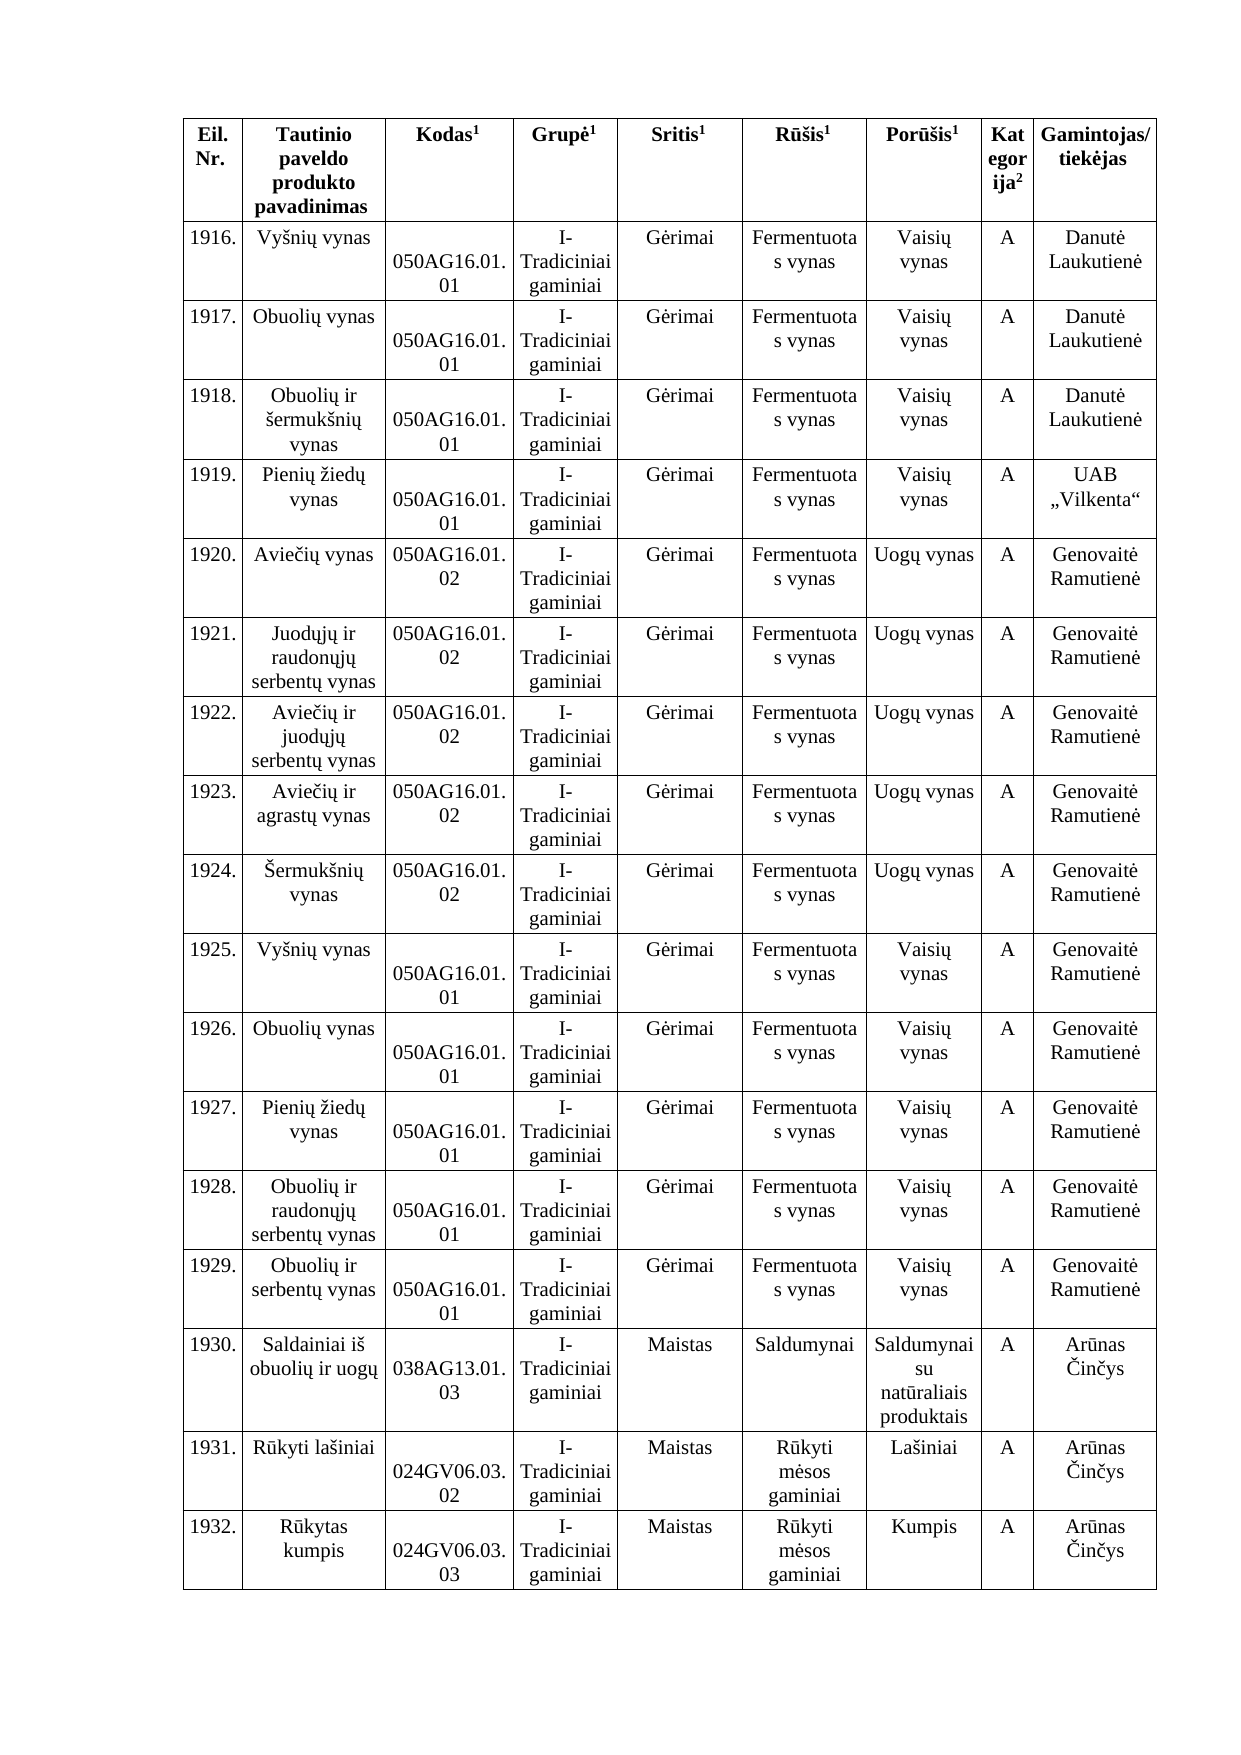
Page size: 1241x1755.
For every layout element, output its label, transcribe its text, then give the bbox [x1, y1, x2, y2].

table_cell Saldainiai iš obuolių ir uogų [243, 1329, 385, 1431]
table_cell 050AG16.01.01 [386, 380, 513, 458]
table_header Sritis1 [618, 119, 742, 221]
table_cell Gėrimai [618, 301, 742, 379]
table_cell 1917. [184, 301, 242, 379]
table_cell Fermentuotas vynas [743, 1171, 866, 1249]
table_cell Danutė Laukutienė [1034, 380, 1156, 458]
table_cell Fermentuotas vynas [743, 460, 866, 537]
table_cell A [982, 776, 1033, 854]
table_cell 050AG16.01.01 [386, 1013, 513, 1091]
table_cell I-Tradiciniai gaminiai [514, 380, 617, 458]
table_cell Gėrimai [618, 697, 742, 775]
table_cell 1932. [184, 1511, 242, 1589]
table_cell Maistas [618, 1329, 742, 1431]
table_cell Genovaitė Ramutienė [1034, 1171, 1156, 1249]
table_cell A [982, 301, 1033, 379]
table_cell Gėrimai [618, 855, 742, 933]
table_cell Arūnas Činčys [1034, 1511, 1156, 1589]
table_cell I-Tradiciniai gaminiai [514, 1092, 617, 1170]
table_cell 050AG16.01.01 [386, 301, 513, 379]
table_cell 1931. [184, 1432, 242, 1510]
table_cell Aviečių ir agrastų vynas [243, 776, 385, 854]
table_cell Fermentuotas vynas [743, 776, 866, 854]
table_cell Rūkyti mėsos gaminiai [743, 1432, 866, 1510]
table_cell 1918. [184, 380, 242, 458]
table_cell Vaisių vynas [867, 1250, 981, 1328]
table_cell I-Tradiciniai gaminiai [514, 1329, 617, 1431]
table_cell Aviečių vynas [243, 539, 385, 617]
table_cell Genovaitė Ramutienė [1034, 618, 1156, 696]
table_cell 1919. [184, 460, 242, 537]
table_cell Gėrimai [618, 1250, 742, 1328]
table_cell 1922. [184, 697, 242, 775]
table_cell Fermentuotas vynas [743, 934, 866, 1012]
table_cell Obuolių ir šermukšnių vynas [243, 380, 385, 458]
table_header Porūšis1 [867, 119, 981, 221]
table_cell I-Tradiciniai gaminiai [514, 1250, 617, 1328]
table_cell 1929. [184, 1250, 242, 1328]
table_cell 1927. [184, 1092, 242, 1170]
table_cell Fermentuotas vynas [743, 1250, 866, 1328]
table_cell Gėrimai [618, 1092, 742, 1170]
table_cell Genovaitė Ramutienė [1034, 1250, 1156, 1328]
table_cell 1925. [184, 934, 242, 1012]
table_cell Fermentuotas vynas [743, 380, 866, 458]
table_cell I-Tradiciniai gaminiai [514, 460, 617, 537]
table_cell A [982, 1171, 1033, 1249]
table_cell 1926. [184, 1013, 242, 1091]
table_cell Genovaitė Ramutienė [1034, 539, 1156, 617]
table_cell Pienių žiedų vynas [243, 460, 385, 537]
table_cell A [982, 1013, 1033, 1091]
table_cell Vyšnių vynas [243, 222, 385, 300]
table_cell Obuolių ir raudonųjų serbentų vynas [243, 1171, 385, 1249]
table_cell Lašiniai [867, 1432, 981, 1510]
table_cell Arūnas Činčys [1034, 1329, 1156, 1431]
table_cell 050AG16.01.02 [386, 776, 513, 854]
table_cell Gėrimai [618, 618, 742, 696]
table_cell 050AG16.01.01 [386, 222, 513, 300]
table_cell Gėrimai [618, 460, 742, 537]
table_cell Arūnas Činčys [1034, 1432, 1156, 1510]
table_cell Gėrimai [618, 934, 742, 1012]
table_cell I-Tradiciniai gaminiai [514, 1432, 617, 1510]
table_cell Genovaitė Ramutienė [1034, 776, 1156, 854]
table_cell 1920. [184, 539, 242, 617]
table_cell I-Tradiciniai gaminiai [514, 855, 617, 933]
table_cell Genovaitė Ramutienė [1034, 934, 1156, 1012]
table_cell Vaisių vynas [867, 1092, 981, 1170]
table_cell A [982, 697, 1033, 775]
table_cell 050AG16.01.02 [386, 855, 513, 933]
table_cell 024GV06.03.03 [386, 1511, 513, 1589]
table_cell I-Tradiciniai gaminiai [514, 1013, 617, 1091]
table_cell A [982, 539, 1033, 617]
table_cell Fermentuotas vynas [743, 1092, 866, 1170]
table_cell Saldumynai su natūraliais produktais [867, 1329, 981, 1431]
table_cell Genovaitė Ramutienė [1034, 1013, 1156, 1091]
table_cell I-Tradiciniai gaminiai [514, 222, 617, 300]
table_cell Gėrimai [618, 1013, 742, 1091]
table_cell 024GV06.03.02 [386, 1432, 513, 1510]
table_cell Vaisių vynas [867, 1171, 981, 1249]
table_cell 1916. [184, 222, 242, 300]
table_cell UAB „Vilkenta“ [1034, 460, 1156, 537]
table_cell Genovaitė Ramutienė [1034, 1092, 1156, 1170]
table_cell I-Tradiciniai gaminiai [514, 618, 617, 696]
table_cell Fermentuotas vynas [743, 855, 866, 933]
table_cell Gėrimai [618, 1171, 742, 1249]
table_cell Vaisių vynas [867, 222, 981, 300]
table_header Grupė1 [514, 119, 617, 221]
table_cell Kumpis [867, 1511, 981, 1589]
table_cell 050AG16.01.01 [386, 1250, 513, 1328]
table_cell 050AG16.01.01 [386, 1171, 513, 1249]
table_cell A [982, 855, 1033, 933]
table_cell Vaisių vynas [867, 934, 981, 1012]
table_cell A [982, 1092, 1033, 1170]
table_cell I-Tradiciniai gaminiai [514, 539, 617, 617]
table_header Kodas1 [386, 119, 513, 221]
table_cell Šermukšnių vynas [243, 855, 385, 933]
table_cell I-Tradiciniai gaminiai [514, 776, 617, 854]
table_cell Aviečių ir juodųjų serbentų vynas [243, 697, 385, 775]
table_header Tautinio paveldo produkto pavadinimas [243, 119, 385, 221]
table_cell Maistas [618, 1511, 742, 1589]
table_cell Maistas [618, 1432, 742, 1510]
table_cell Saldumynai [743, 1329, 866, 1431]
table_cell A [982, 460, 1033, 537]
table_cell A [982, 380, 1033, 458]
table_cell Vaisių vynas [867, 380, 981, 458]
table_cell Danutė Laukutienė [1034, 222, 1156, 300]
table_cell 050AG16.01.01 [386, 460, 513, 537]
table_header Kategorija2 [982, 119, 1033, 221]
table_cell Fermentuotas vynas [743, 301, 866, 379]
table_cell Pienių žiedų vynas [243, 1092, 385, 1170]
table_cell I-Tradiciniai gaminiai [514, 1171, 617, 1249]
table_cell 050AG16.01.01 [386, 1092, 513, 1170]
table_cell 1921. [184, 618, 242, 696]
table_header Rūšis1 [743, 119, 866, 221]
table_cell 050AG16.01.02 [386, 697, 513, 775]
table_cell 1930. [184, 1329, 242, 1431]
table_cell A [982, 222, 1033, 300]
table_cell 1924. [184, 855, 242, 933]
table_cell 038AG13.01.03 [386, 1329, 513, 1431]
table_cell 050AG16.01.02 [386, 539, 513, 617]
table_cell Genovaitė Ramutienė [1034, 697, 1156, 775]
table_cell Uogų vynas [867, 855, 981, 933]
table_cell I-Tradiciniai gaminiai [514, 697, 617, 775]
table_cell Uogų vynas [867, 776, 981, 854]
table_cell A [982, 1329, 1033, 1431]
table_cell 050AG16.01.02 [386, 618, 513, 696]
table_cell Rūkyti mėsos gaminiai [743, 1511, 866, 1589]
table_cell Fermentuotas vynas [743, 697, 866, 775]
table_header Gamintojas/ tiekėjas [1034, 119, 1156, 221]
table_cell 050AG16.01.01 [386, 934, 513, 1012]
table_cell Obuolių ir serbentų vynas [243, 1250, 385, 1328]
table_header Eil. Nr. [184, 119, 242, 221]
table_cell Rūkytas kumpis [243, 1511, 385, 1589]
table_cell Genovaitė Ramutienė [1034, 855, 1156, 933]
table_cell Uogų vynas [867, 697, 981, 775]
table_cell I-Tradiciniai gaminiai [514, 934, 617, 1012]
table_cell 1923. [184, 776, 242, 854]
table_cell Gėrimai [618, 539, 742, 617]
table_cell A [982, 1432, 1033, 1510]
table_cell I-Tradiciniai gaminiai [514, 301, 617, 379]
table_cell Vaisių vynas [867, 460, 981, 537]
table_cell A [982, 1250, 1033, 1328]
table_cell Danutė Laukutienė [1034, 301, 1156, 379]
table_cell Juodųjų ir raudonųjų serbentų vynas [243, 618, 385, 696]
table_cell Vaisių vynas [867, 301, 981, 379]
table_cell Obuolių vynas [243, 301, 385, 379]
table_cell Fermentuotas vynas [743, 539, 866, 617]
table_cell Gėrimai [618, 222, 742, 300]
table_cell A [982, 934, 1033, 1012]
table_cell Gėrimai [618, 776, 742, 854]
table_cell I-Tradiciniai gaminiai [514, 1511, 617, 1589]
table_cell 1928. [184, 1171, 242, 1249]
table_cell A [982, 618, 1033, 696]
table_cell Obuolių vynas [243, 1013, 385, 1091]
table_cell Gėrimai [618, 380, 742, 458]
table_cell Uogų vynas [867, 539, 981, 617]
table_cell Rūkyti lašiniai [243, 1432, 385, 1510]
table_cell Vaisių vynas [867, 1013, 981, 1091]
table_cell Fermentuotas vynas [743, 222, 866, 300]
table_cell Fermentuotas vynas [743, 618, 866, 696]
table_cell Vyšnių vynas [243, 934, 385, 1012]
table_cell Uogų vynas [867, 618, 981, 696]
table_cell Fermentuotas vynas [743, 1013, 866, 1091]
table_cell A [982, 1511, 1033, 1589]
